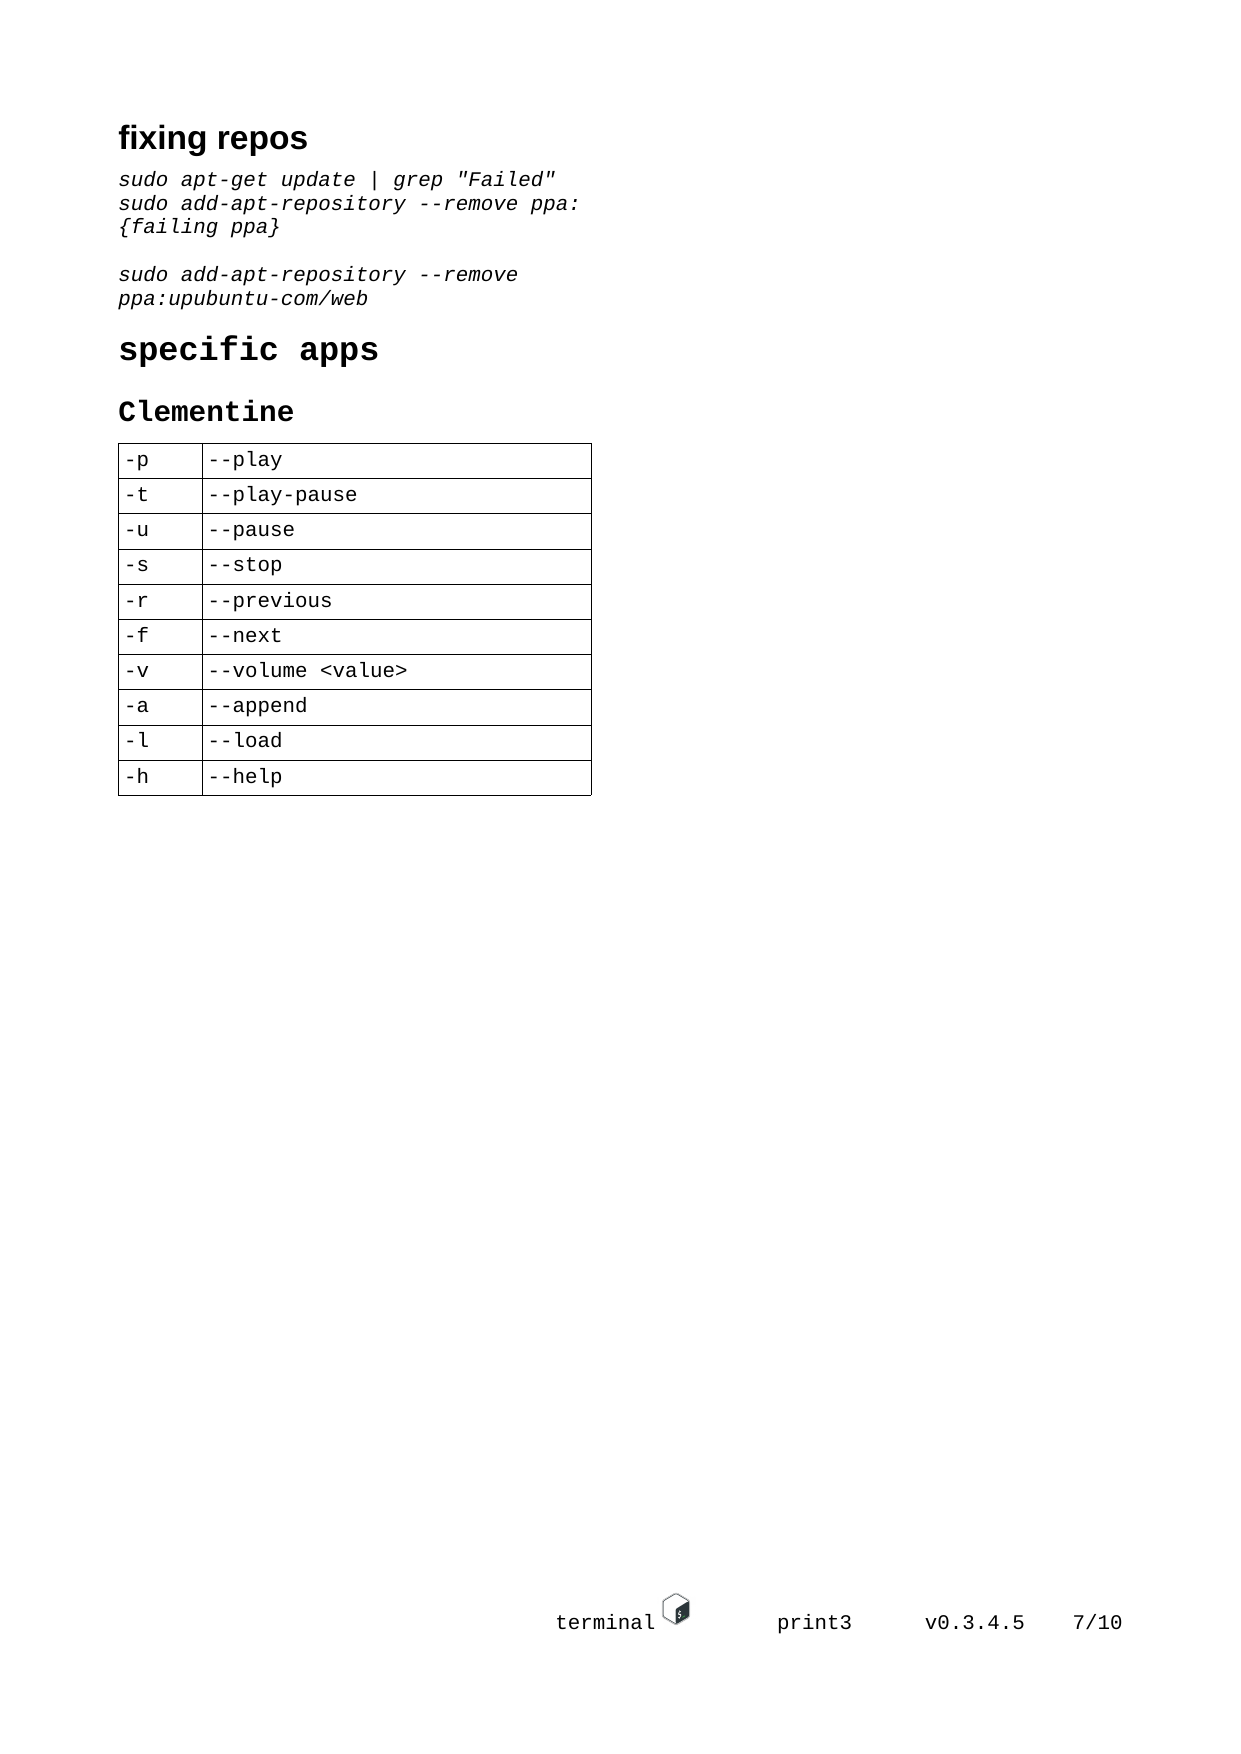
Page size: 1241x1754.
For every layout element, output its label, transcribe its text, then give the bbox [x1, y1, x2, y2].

picture [655, 1588, 697, 1630]
table_header --play [203, 444, 591, 478]
table_cell --pause [203, 514, 591, 548]
table_cell --append [203, 690, 591, 724]
subtitle Clementine [118, 397, 591, 430]
table_cell --previous [203, 585, 591, 619]
table_cell --help [203, 761, 591, 795]
text sudo add-apt-repository --remove ppa:{failing ppa} [118, 193, 591, 240]
table_cell -s [119, 550, 202, 584]
table_cell -t [119, 479, 202, 513]
table_cell -r [119, 585, 202, 619]
table_cell -u [119, 514, 202, 548]
table_cell --volume <value> [203, 655, 591, 689]
subtitle fixing repos [118, 118, 591, 157]
text sudo apt-get update | grep "Failed" [118, 169, 591, 193]
table_cell -h [119, 761, 202, 795]
table_cell --play-pause [203, 479, 591, 513]
table_cell --load [203, 726, 591, 760]
table_cell -f [119, 620, 202, 654]
table_cell --stop [203, 550, 591, 584]
subtitle specific apps [118, 332, 591, 370]
table_header -p [119, 444, 202, 478]
table_cell -l [119, 726, 202, 760]
table_cell --next [203, 620, 591, 654]
text sudo add-apt-repository --remove ppa:upubuntu-com/web [118, 264, 591, 311]
table_cell -v [119, 655, 202, 689]
table_cell -a [119, 690, 202, 724]
